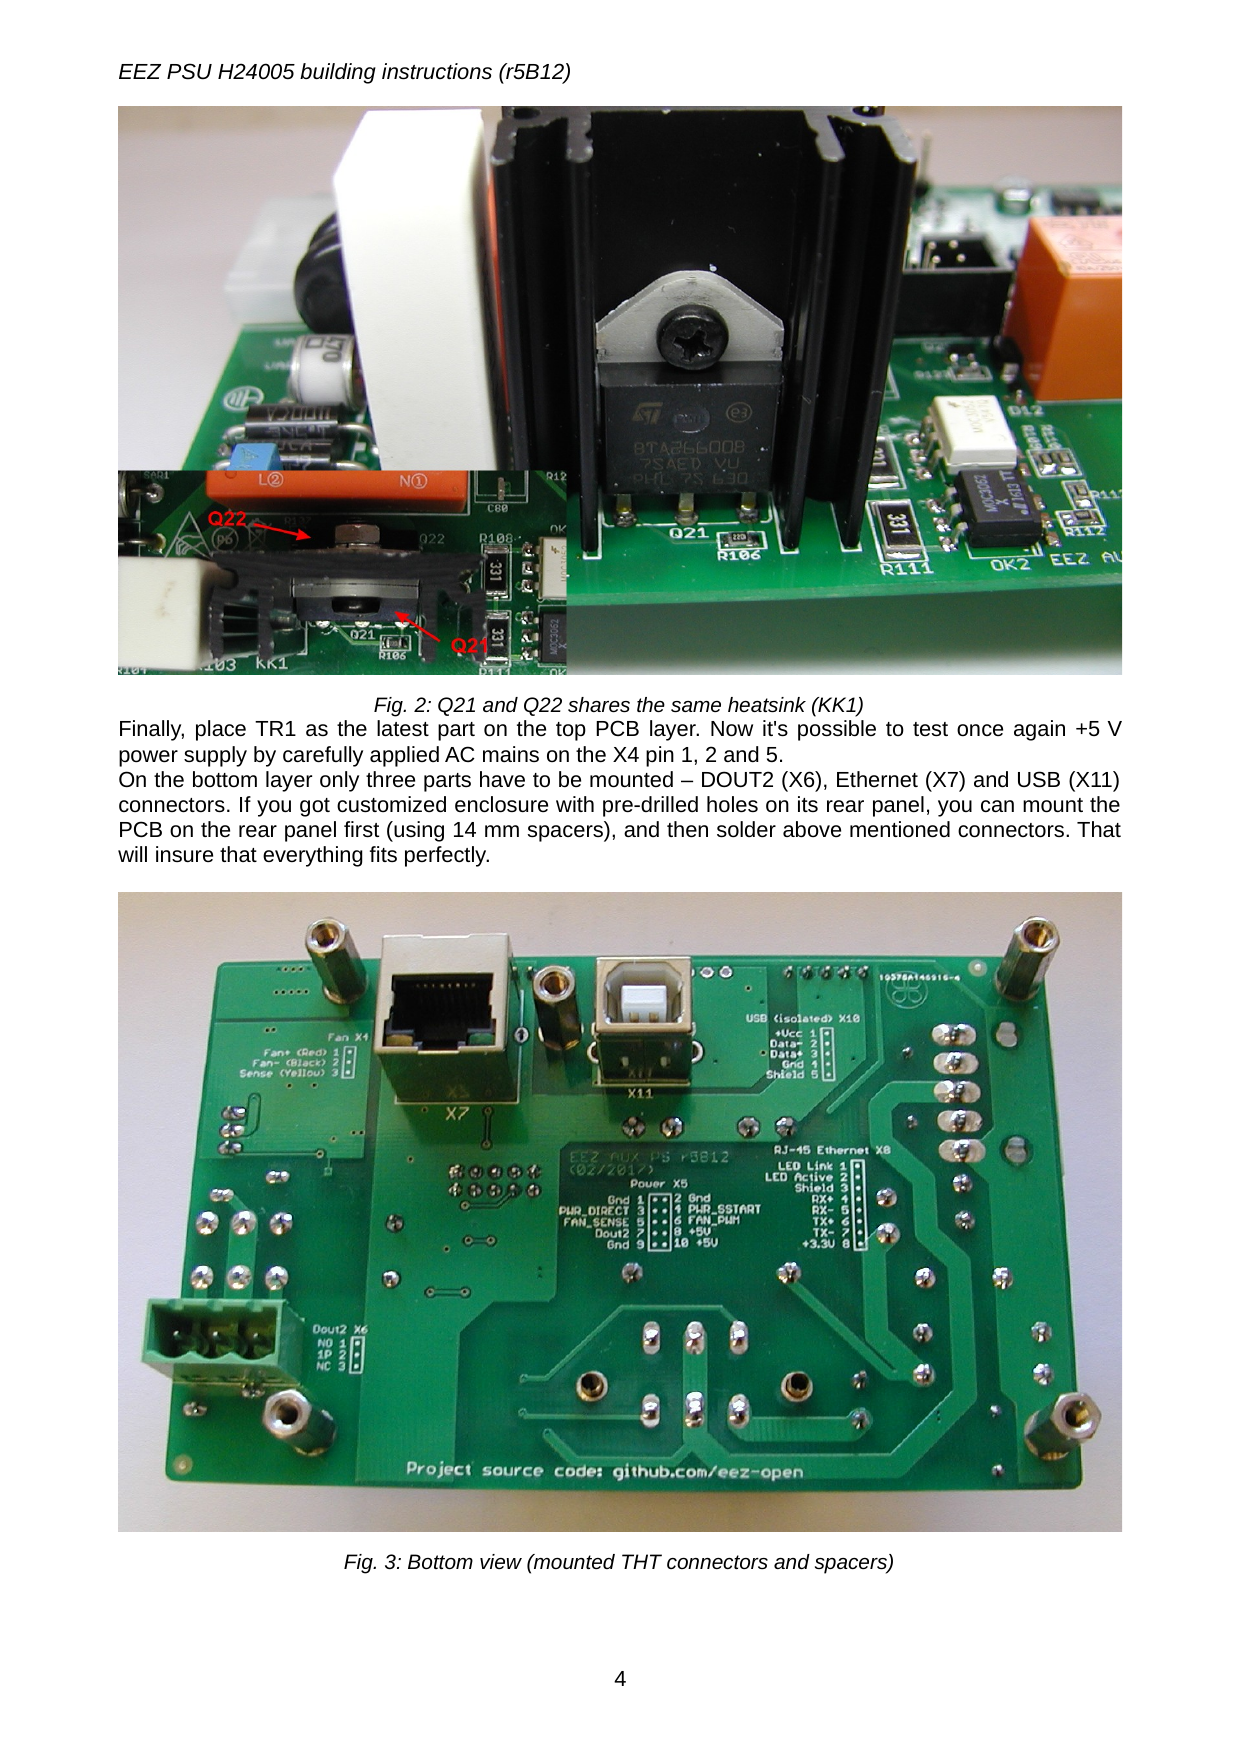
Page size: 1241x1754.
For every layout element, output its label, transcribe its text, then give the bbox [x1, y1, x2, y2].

picture [118, 892, 1123, 1532]
text Fig. 2: Q21 and Q22 shares the same heatsink (KK1) [118, 675, 1122, 716]
text On the bottom layer only three parts have to be mounted – DOUT2 (X6), Ethernet (X7) and USB (X11) connectors. If you got customized enclosure with pre-drilled holes on its rear panel, you can mount the PCB on the rear panel first (using 14 mm spacers), and then solder above mentioned connectors. That will insure that everything fits perfectly. [118, 767, 1122, 868]
text Fig. 3: Bottom view (mounted THT connectors and spacers) [118, 1532, 1122, 1573]
picture [118, 106, 1123, 675]
text Finally, place TR1 as the latest part on the top PCB layer. Now it's possible to test once again +5 V power supply by carefully applied AC mains on the X4 pin 1, 2 and 5. [118, 716, 1122, 767]
